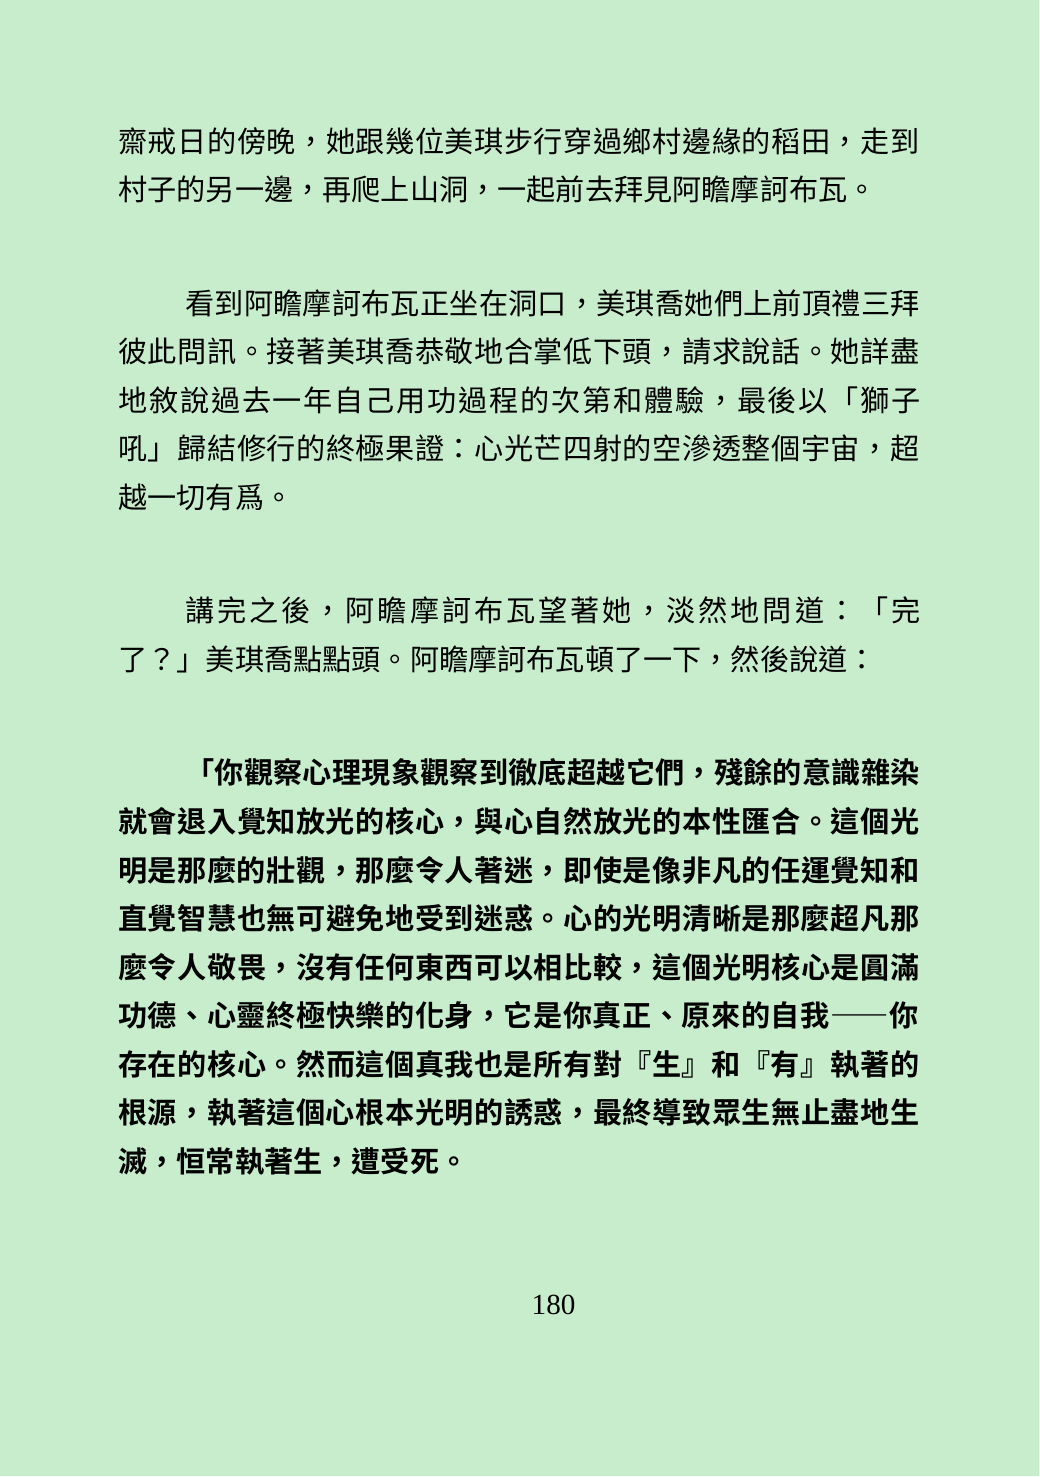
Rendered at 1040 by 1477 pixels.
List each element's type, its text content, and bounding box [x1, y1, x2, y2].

text 看到阿瞻摩訶布瓦正坐在洞口，美琪喬她們上前頂禮三拜，彼此問訊。接著美琪喬恭敬地合掌低下頭，請求說話。她詳盡地敘說過去一年自己用功過程的次第和體驗，最後以「獅子吼」歸結修行的終極果證：心光芒四射的空滲透整個宇宙，超越一切有爲。 [118, 280, 921, 517]
text 講完之後，阿瞻摩訶布瓦望著她，淡然地問道：「完了？」美琪喬點點頭。阿瞻摩訶布瓦頓了一下，然後說道： [118, 588, 921, 679]
text 「你觀察心理現象觀察到徹底超越它們，殘餘的意識雜染就會退入覺知放光的核心，與心自然放光的本性匯合。這個光明是那麼的壯觀，那麼令人著迷，即使是像非凡的任運覺知和直覺智慧也無可避免地受到迷惑。心的光明清晰是那麼超凡那麼令人敬畏，沒有任何東西可以相比較，這個光明核心是圓滿功德、心靈終極快樂的化身，它是你真正、原來的自我——你存在的核心。然而這個真我也是所有對『生』和『有』執著的根源，執著這個心根本光明的誘惑，最終導致眾生無止盡地生滅，恒常執著生，遭受死。 [118, 750, 921, 1181]
text 齋戒日的傍晚，她跟幾位美琪步行穿過鄉村邊緣的稻田，走到村子的另一邊，再爬上山洞，一起前去拜見阿瞻摩訶布瓦。 [118, 118, 921, 209]
